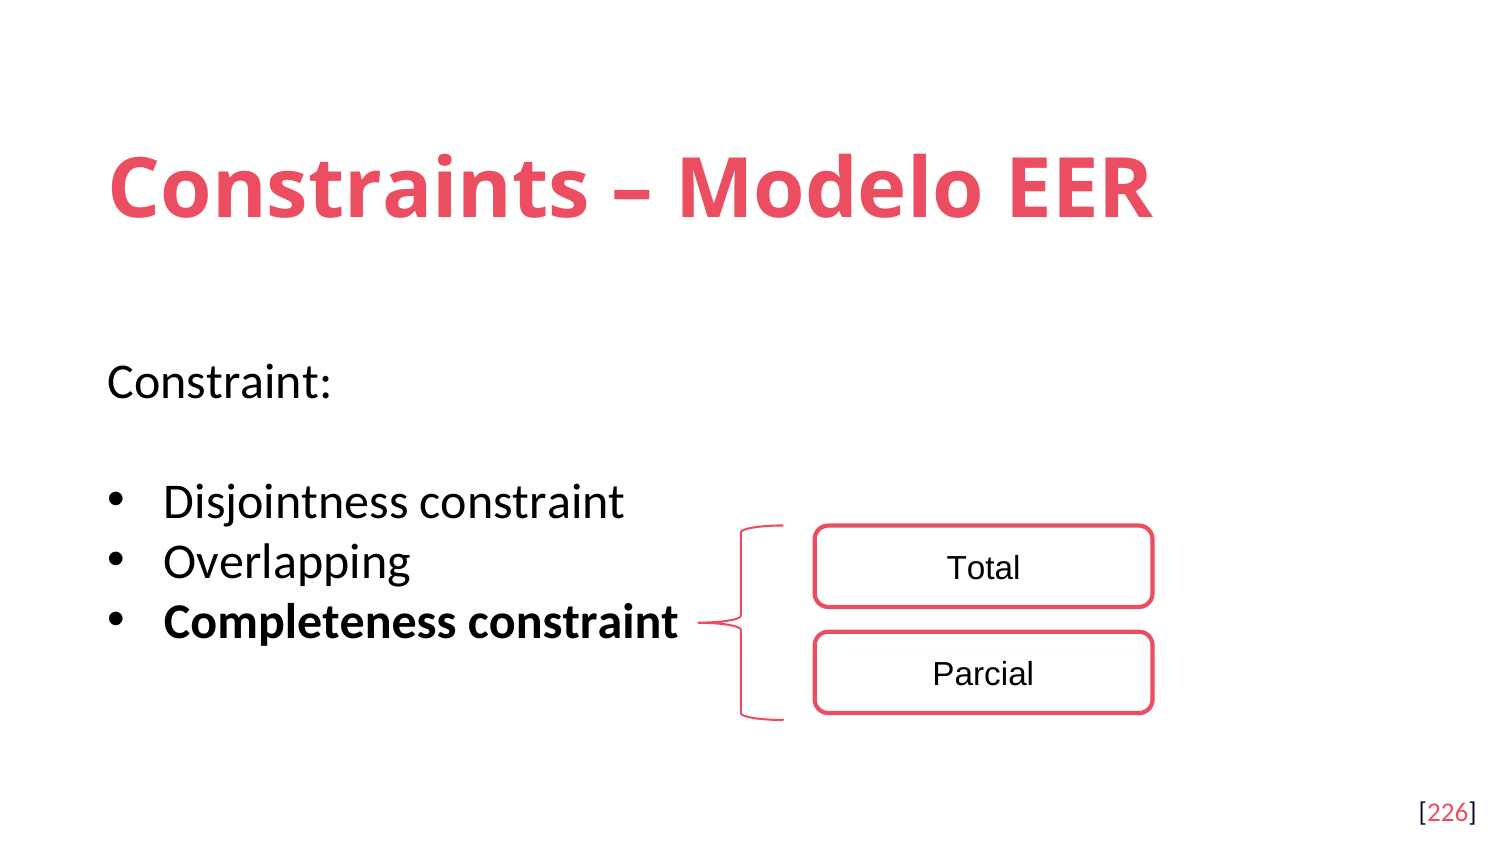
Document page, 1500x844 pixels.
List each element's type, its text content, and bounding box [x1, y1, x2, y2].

slide_number [226] [1403, 779, 1494, 844]
text_box Constraint: Disjointness constraint Overlapping Completeness constraint [92, 242, 1414, 755]
text_box Parcial [814, 631, 1153, 714]
text_box Constraints – Modelo EER [92, 104, 1408, 242]
text_box Total [814, 525, 1153, 607]
